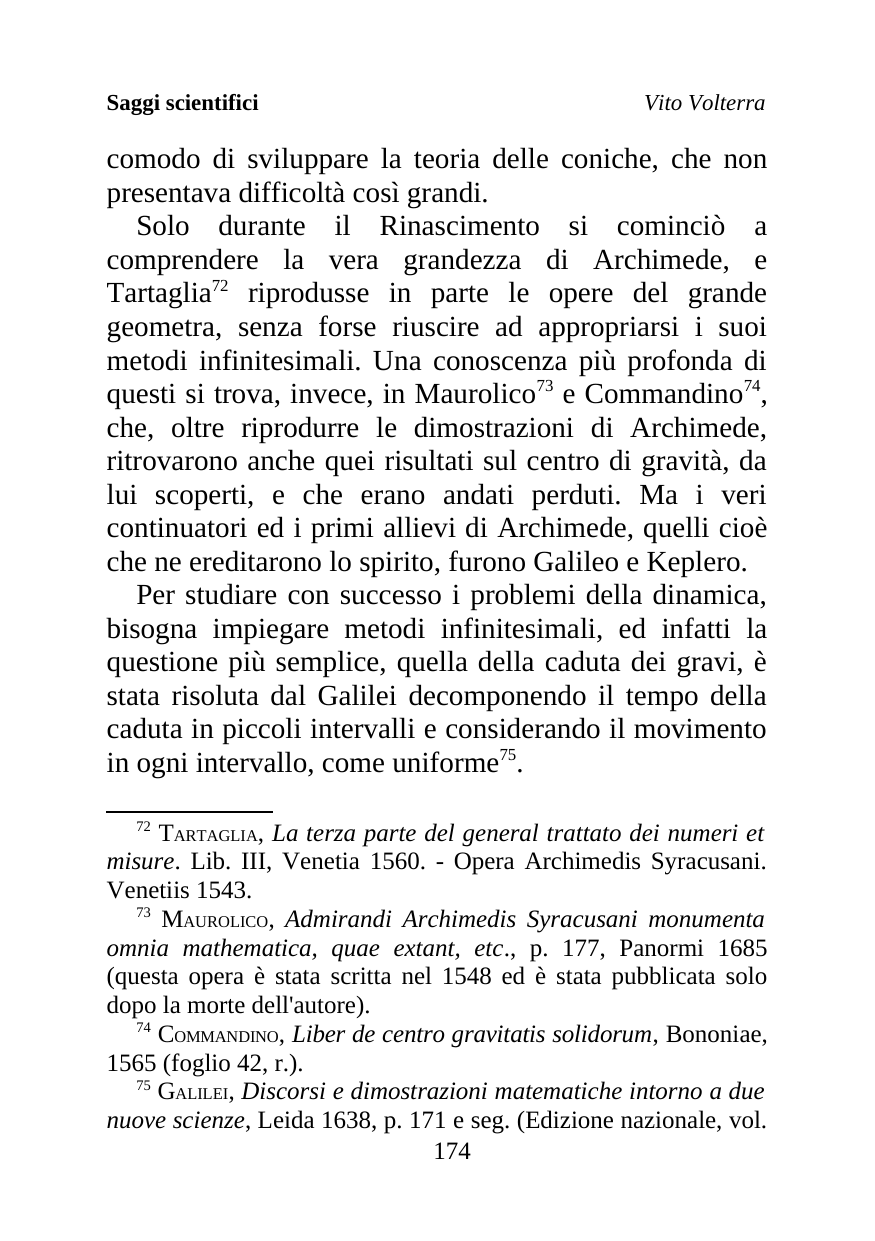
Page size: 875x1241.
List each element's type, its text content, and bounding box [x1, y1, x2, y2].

text Solo durante il Rinascimento si cominciò a comprendere la vera grandezza di Archimede, e Tartaglia riprodusse in parte le opere del grande geometra, senza forse riuscire ad appropriarsi i suoi metodi infinitesimali. Una conoscenza più profonda di questi si trova, invece, in Maurolico e Commandino, che, oltre riprodurre le dimostrazioni di Archimede, ritrovarono anche quei risultati sul centro di gravità, da lui scoperti, e che erano andati perduti. Ma i veri continuatori ed i primi allievi di Archimede, quelli cioè che ne ereditarono lo spirito, furono Galileo e Keplero. [106, 208, 768, 577]
text Galilei, Discorsi e dimostrazioni matematiche intorno a due nuove scienze, Leida 1638, p. 171 e seg. (Edizione nazionale, vol. [106, 1076, 768, 1134]
text Per studiare con successo i problemi della dinamica, bisogna impiegare metodi infinitesimali, ed infatti la questione più semplice, quella della caduta dei gravi, è stata risoluta dal Galilei decomponendo il tempo della caduta in piccoli intervalli e considerando il movimento in ogni intervallo, come uniforme. [106, 577, 768, 779]
text Tartaglia, La terza parte del general trattato dei numeri et misure. Lib. III, Venetia 1560. - Opera Archimedis Syracusani. Venetiis 1543. [106, 818, 768, 904]
text Maurolico, Admirandi Archimedis Syracusani monumenta omnia mathematica, quae extant, etc., p. 177, Panormi 1685 (questa opera è stata scritta nel 1548 ed è stata pubblicata solo dopo la morte dell'autore). [106, 904, 768, 1019]
text comodo di sviluppare la teoria delle coniche, che non presentava difficoltà così grandi. [106, 141, 768, 208]
text Commandino, Liber de centro gravitatis solidorum, Bononiae, 1565 (foglio 42, r.). [106, 1019, 768, 1076]
